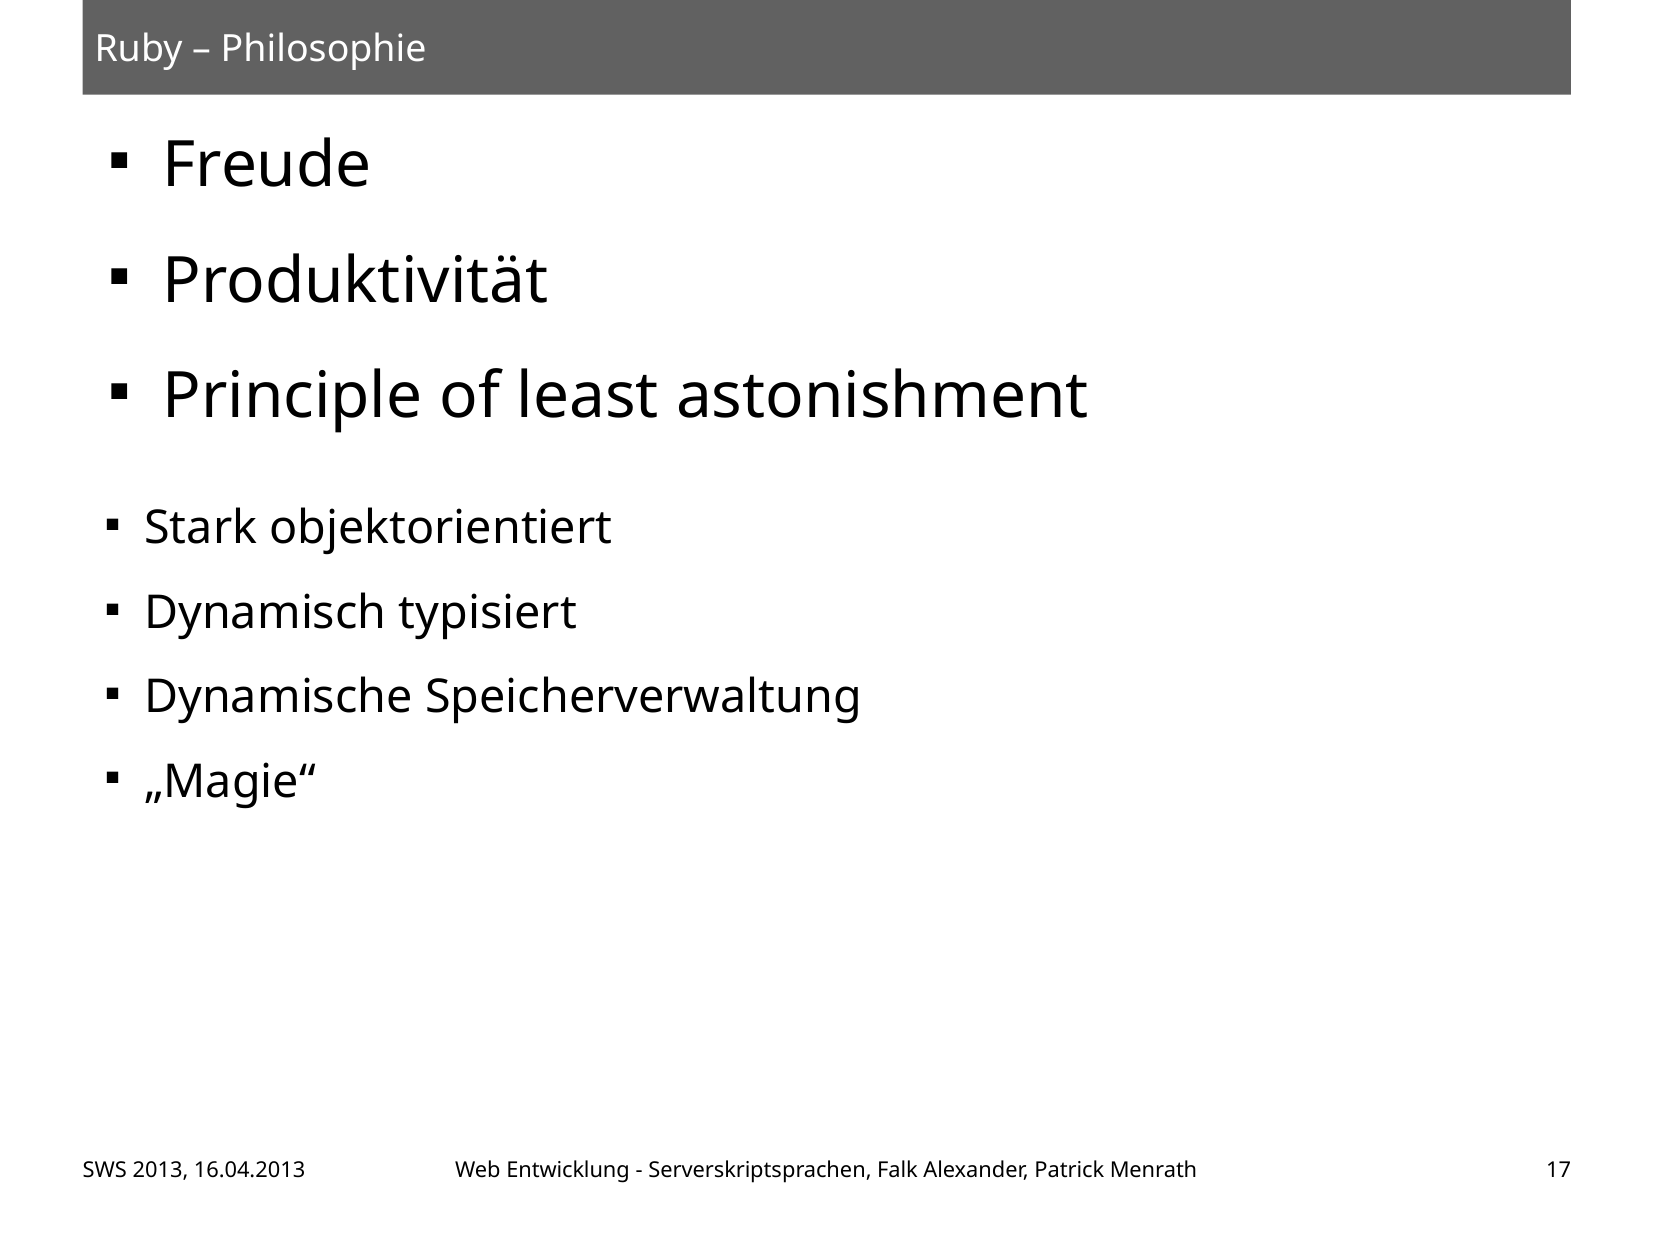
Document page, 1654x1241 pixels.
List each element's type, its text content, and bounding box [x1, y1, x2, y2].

list Freude Produktivität Principle of least astonishment [82, 106, 1571, 450]
title Ruby – Philosophie [82, 0, 1571, 95]
list Stark objektorientiert Dynamisch typisiert Dynamische Speicherverwaltung „Magie“ [82, 481, 1571, 826]
